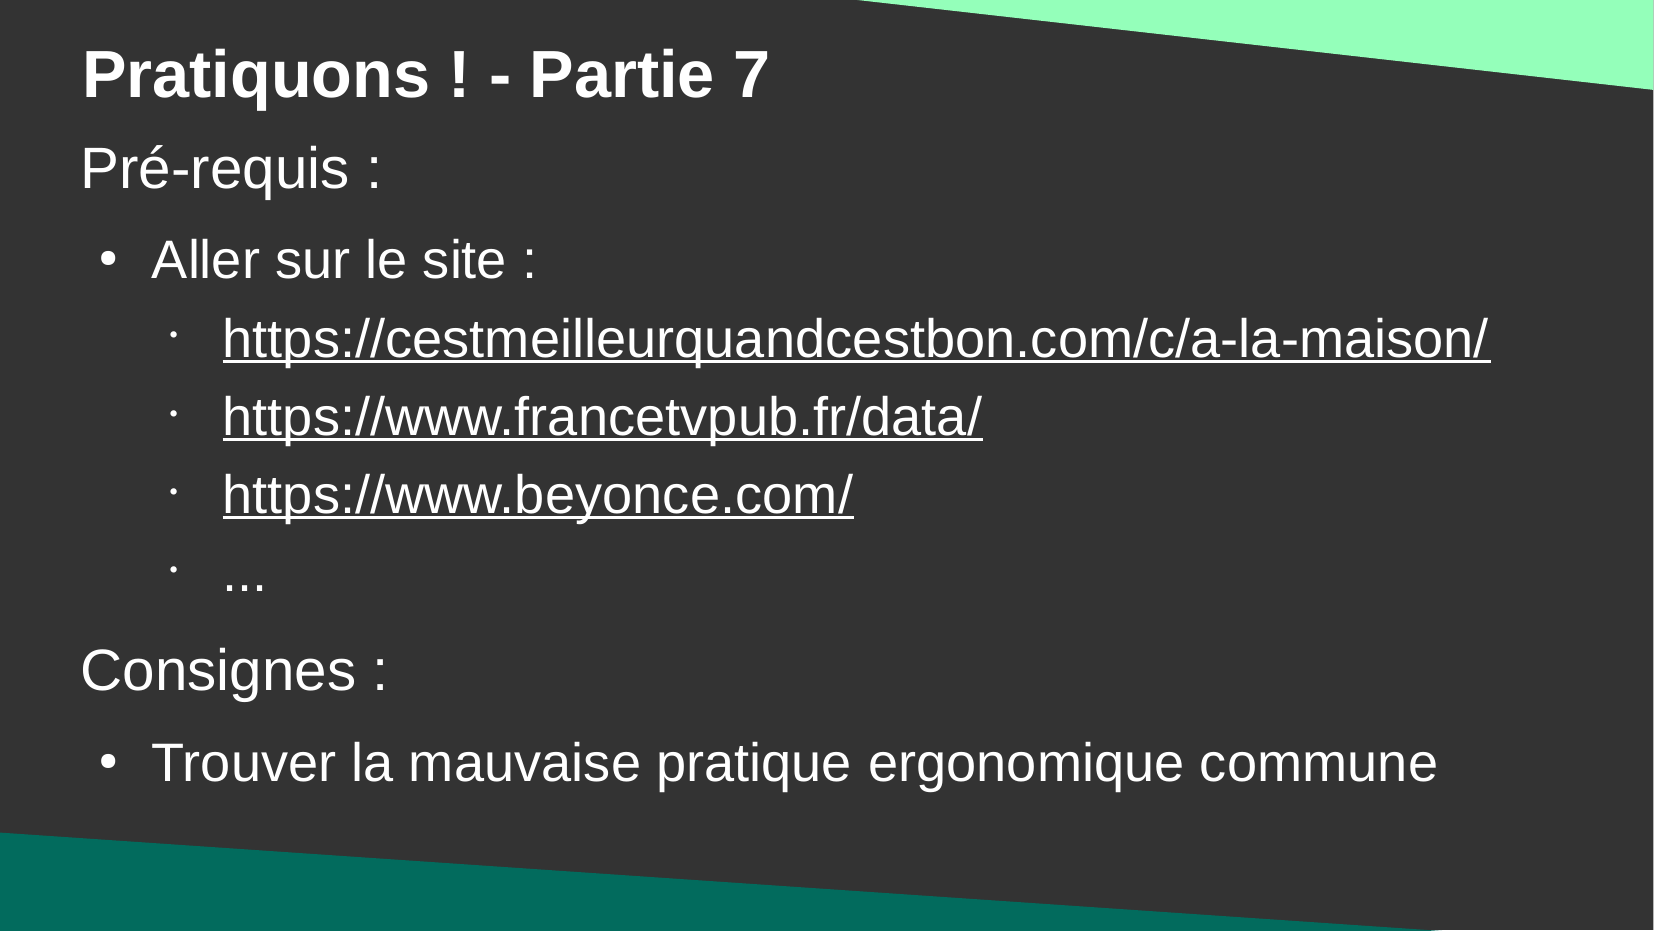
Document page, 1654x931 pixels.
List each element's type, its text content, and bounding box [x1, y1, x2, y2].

list Consignes : Trouver la mauvaise pratique ergonomique commune [80, 637, 1620, 815]
list Pré-requis : Aller sur le site : https://cestmeilleurquandcestbon.com/c/a-la-maison/ https://www.francetvpub.fr/data/ https://www.beyonce.com/ ... [80, 135, 1620, 637]
text_box [857, 0, 1654, 90]
title Pratiquons ! - Partie 7 [82, 37, 1571, 114]
